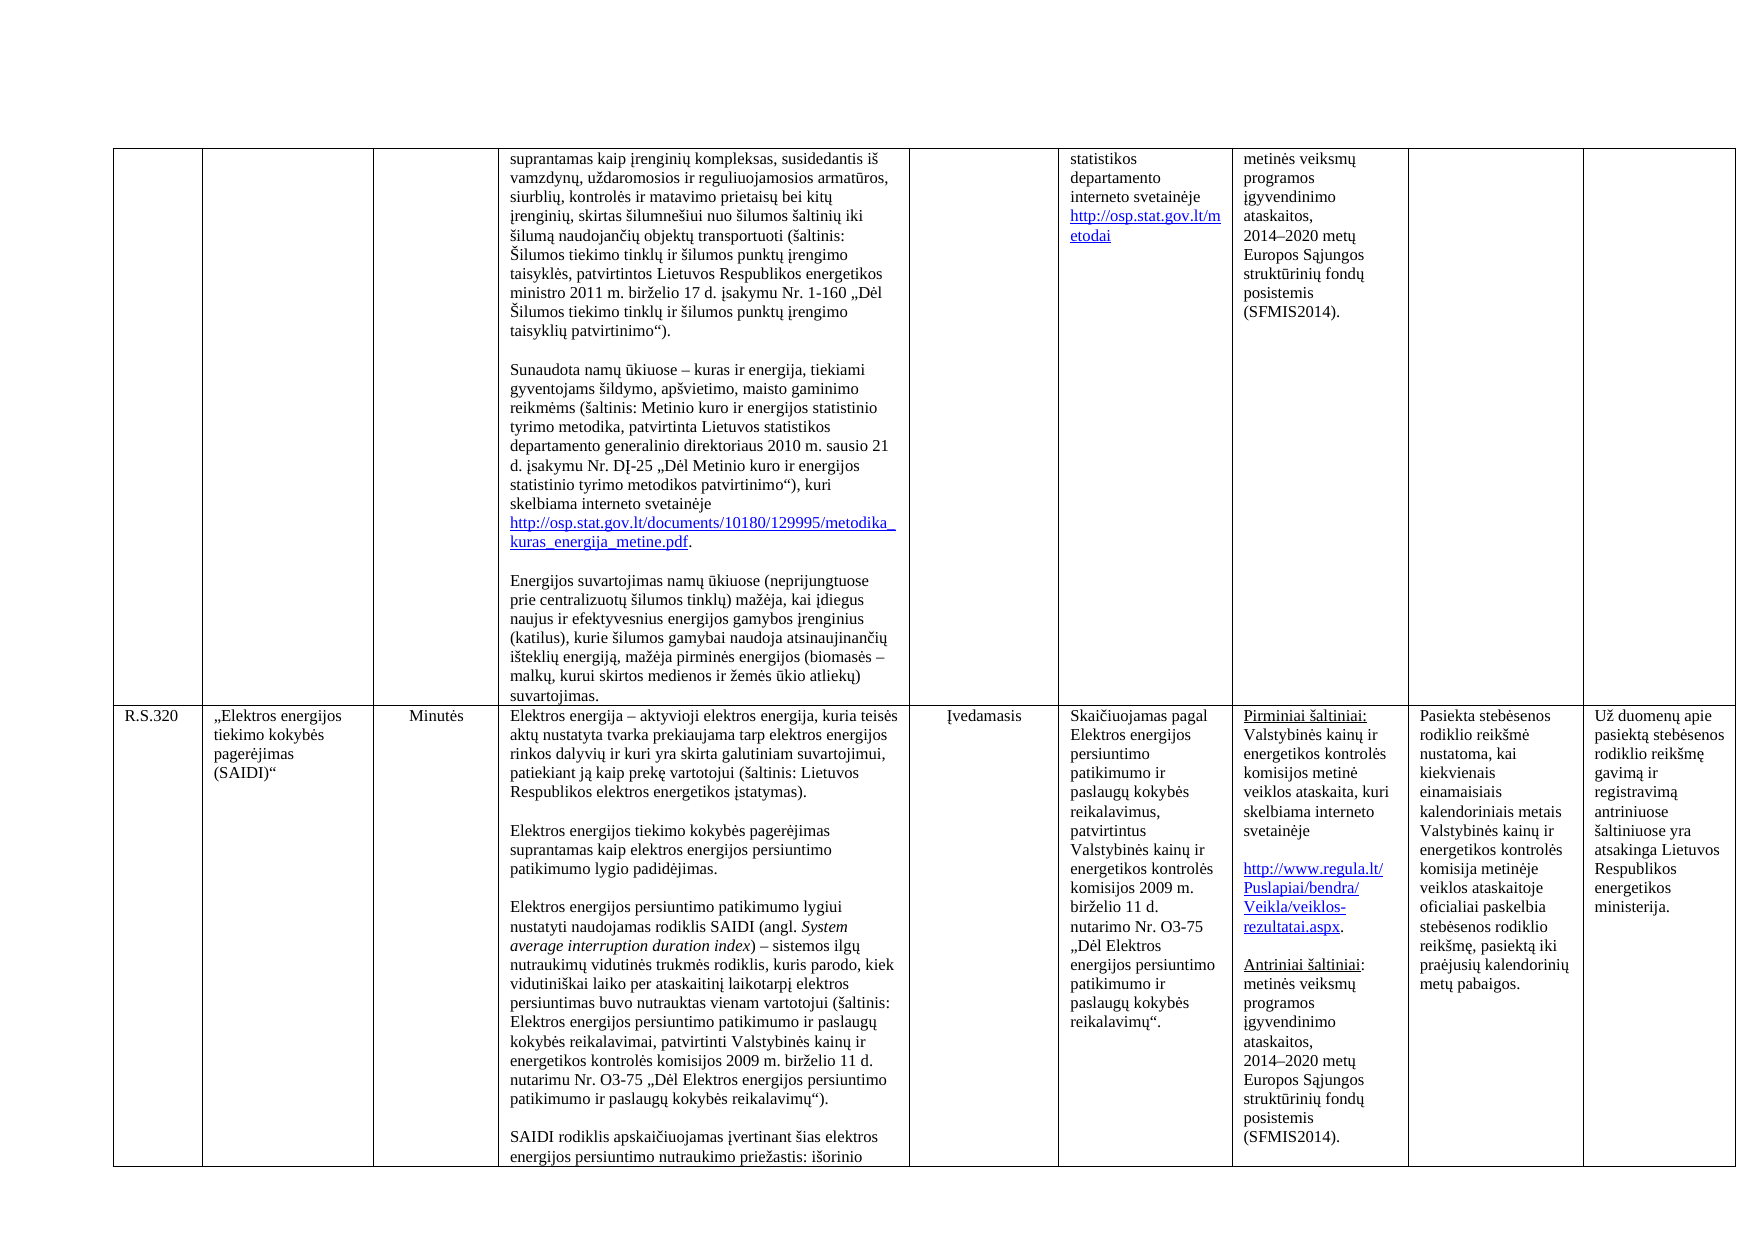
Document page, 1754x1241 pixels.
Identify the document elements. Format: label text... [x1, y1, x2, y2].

table_cell R.S.320 [114, 706, 202, 1166]
table_cell statistikos departamento interneto svetainėje http://osp.stat.gov.lt/metodai [1059, 149, 1232, 704]
table_cell Įvedamasis [910, 706, 1058, 1166]
table_cell Pasiekta stebėsenos rodiklio reikšmė nustatoma, kai kiekvienais einamaisiais kalendoriniais metais Valstybinės kainų ir energetikos kontrolės komisija metinėje veiklos ataskaitoje oficialiai paskelbia stebėsenos rodiklio reikšmę, pasiektą iki praėjusių kalendorinių metų pabaigos. [1409, 706, 1583, 1166]
table_cell Skaičiuojamas pagal Elektros energijos persiuntimo patikimumo ir paslaugų kokybės reikalavimus, patvirtintus Valstybinės kainų ir energetikos kontrolės komisijos 2009 m. birželio 11 d. nutarimo Nr. O3-75 „Dėl Elektros energijos persiuntimo patikimumo ir paslaugų kokybės reikalavimų“. [1059, 706, 1232, 1166]
table_cell [374, 149, 498, 704]
table_cell metinės veiksmų programos įgyvendinimo ataskaitos, 2014–2020 metų Europos Sąjungos struktūrinių fondų posistemis (SFMIS2014). [1233, 149, 1408, 704]
table_cell Už duomenų apie pasiektą stebėsenos rodiklio reikšmę gavimą ir registravimą antriniuose šaltiniuose yra atsakinga Lietuvos Respublikos energetikos ministerija. [1584, 706, 1735, 1166]
table_cell Elektros energija – aktyvioji elektros energija, kuria teisės aktų nustatyta tvarka prekiaujama tarp elektros energijos rinkos dalyvių ir kuri yra skirta galutiniam suvartojimui, patiekiant ją kaip prekę vartotojui (šaltinis: Lietuvos Respublikos elektros energetikos įstatymas). Elektros energijos tiekimo kokybės pagerėjimas suprantamas kaip elektros energijos persiuntimo patikimumo lygio padidėjimas. Elektros energijos persiuntimo patikimumo lygiui nustatyti naudojamas rodiklis SAIDI (angl. System average interruption duration index) – sistemos ilgų nutraukimų vidutinės trukmės rodiklis, kuris parodo, kiek vidutiniškai laiko per ataskaitinį laikotarpį elektros persiuntimas buvo nutrauktas vienam vartotojui (šaltinis: Elektros energijos persiuntimo patikimumo ir paslaugų kokybės reikalavimai, patvirtinti Valstybinės kainų ir energetikos kontrolės komisijos 2009 m. birželio 11 d. nutarimu Nr. O3-75 „Dėl Elektros energijos persiuntimo patikimumo ir paslaugų kokybės reikalavimų“). SAIDI rodiklis apskaičiuojamas įvertinant šias elektros energijos persiuntimo nutraukimo priežastis: išorinio [499, 706, 909, 1166]
table_cell [1584, 149, 1735, 704]
table_cell [114, 149, 202, 704]
table_cell [910, 149, 1058, 704]
table_cell suprantamas kaip įrenginių kompleksas, susidedantis iš vamzdynų, uždaromosios ir reguliuojamosios armatūros, siurblių, kontrolės ir matavimo prietaisų bei kitų įrenginių, skirtas šilumnešiui nuo šilumos šaltinių iki šilumą naudojančių objektų transportuoti (šaltinis: Šilumos tiekimo tinklų ir šilumos punktų įrengimo taisyklės, patvirtintos Lietuvos Respublikos energetikos ministro 2011 m. birželio 17 d. įsakymu Nr. 1-160 „Dėl Šilumos tiekimo tinklų ir šilumos punktų įrengimo taisyklių patvirtinimo“). Sunaudota namų ūkiuose – kuras ir energija, tiekiami gyventojams šildymo, apšvietimo, maisto gaminimo reikmėms (šaltinis: Metinio kuro ir energijos statistinio tyrimo metodika, patvirtinta Lietuvos statistikos departamento generalinio direktoriaus 2010 m. sausio 21 d. įsakymu Nr. DĮ-25 „Dėl Metinio kuro ir energijos statistinio tyrimo metodikos patvirtinimo“), kuri skelbiama interneto svetainėje http://osp.stat.gov.lt/documents/10180/129995/metodika_kuras_energija_metine.pdf. Energijos suvartojimas namų ūkiuose (neprijungtuose prie centralizuotų šilumos tinklų) mažėja, kai įdiegus naujus ir efektyvesnius energijos gamybos įrenginius (katilus), kurie šilumos gamybai naudoja atsinaujinančių išteklių energiją, mažėja pirminės energijos (biomasės – malkų, kurui skirtos medienos ir žemės ūkio atliekų) suvartojimas. [499, 149, 909, 704]
table_cell [1409, 149, 1583, 704]
table_cell Minutės [374, 706, 498, 1166]
table_cell „Elektros energijos tiekimo kokybės pagerėjimas (SAIDI)“ [203, 706, 373, 1166]
table_cell [203, 149, 373, 704]
table_cell Pirminiai šaltiniai: Valstybinės kainų ir energetikos kontrolės komisijos metinė veiklos ataskaita, kuri skelbiama interneto svetainėje http://www.regula.lt/Puslapiai/bendra/Veikla/veiklos-rezultatai.aspx. Antriniai šaltiniai: metinės veiksmų programos įgyvendinimo ataskaitos, 2014–2020 metų Europos Sąjungos struktūrinių fondų posistemis (SFMIS2014). [1233, 706, 1408, 1166]
